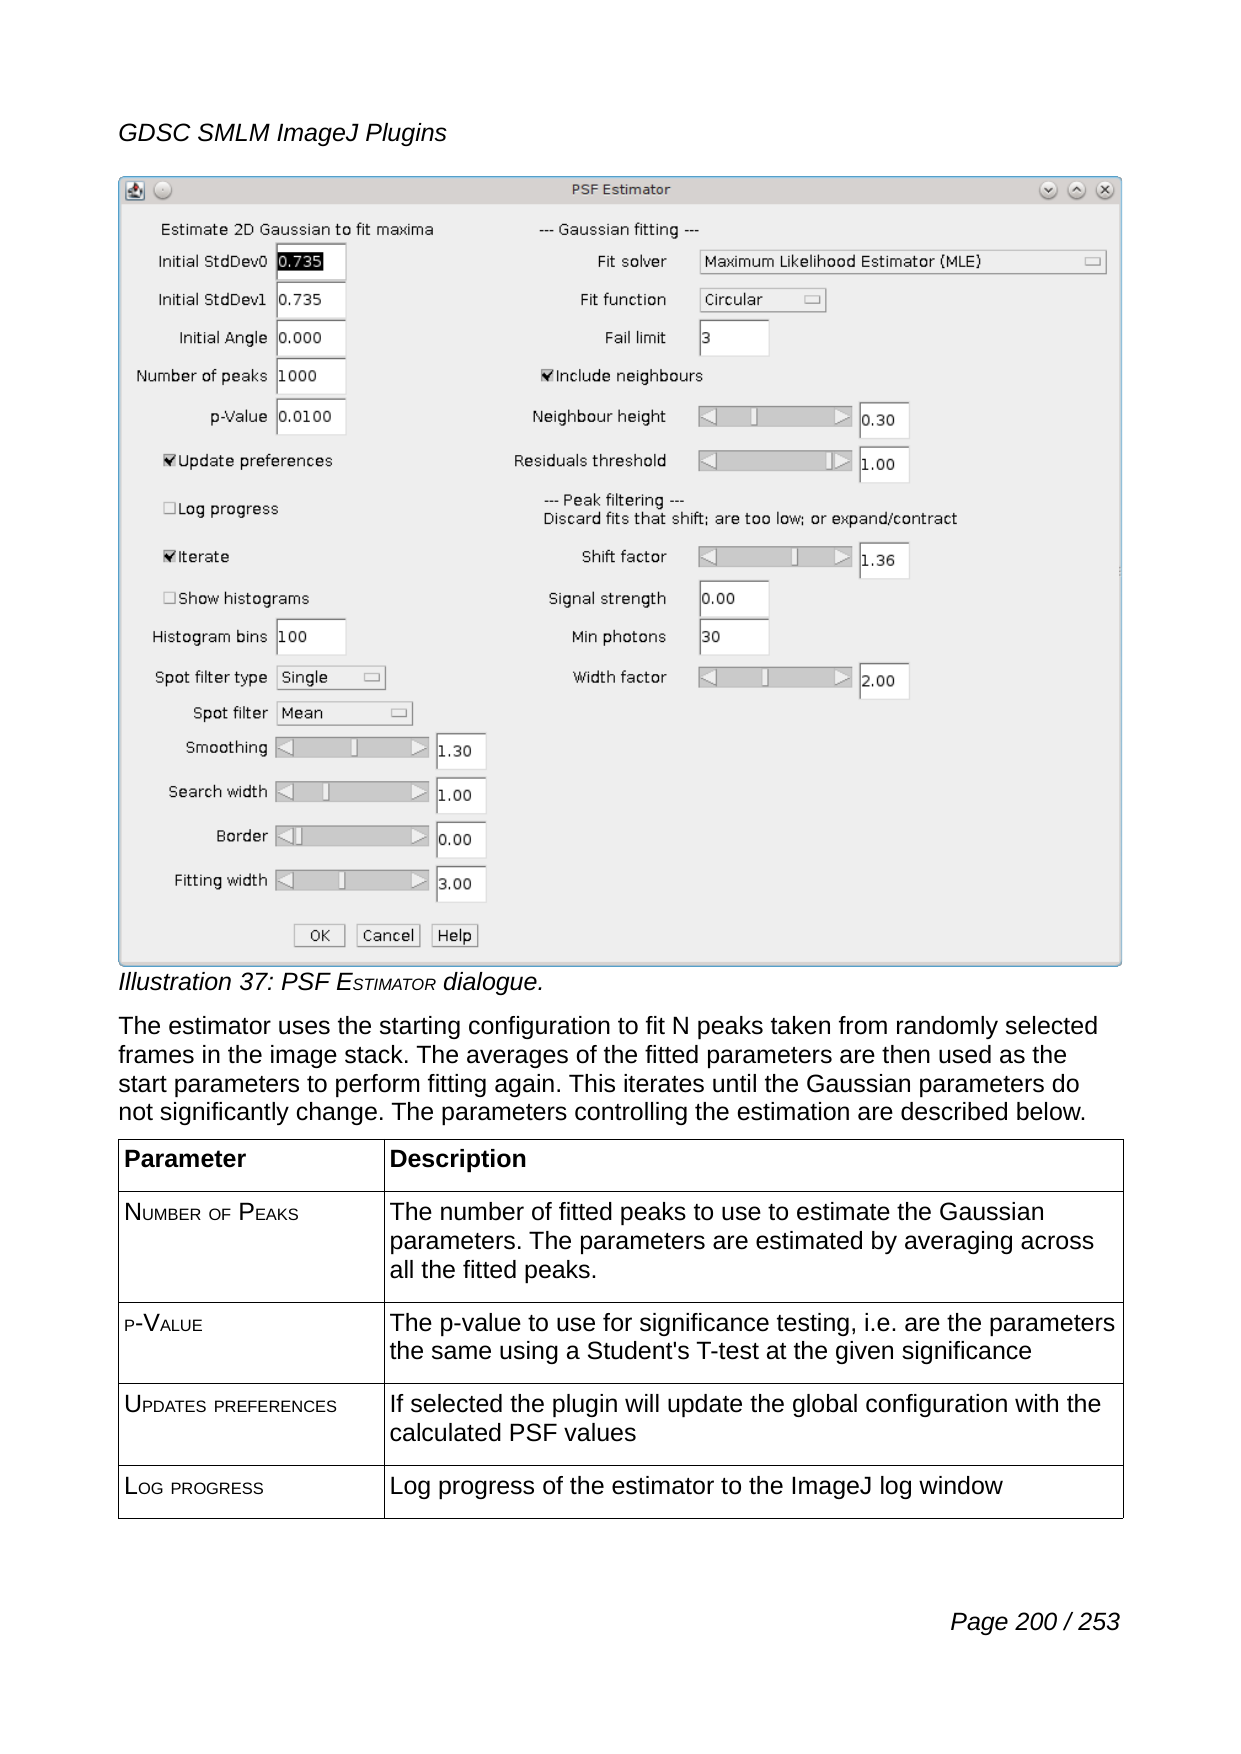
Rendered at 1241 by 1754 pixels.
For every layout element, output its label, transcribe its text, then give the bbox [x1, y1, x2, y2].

table_cell Log progress [119, 1466, 384, 1518]
table_cell Updates preferences [119, 1384, 384, 1465]
table_cell Number of Peaks [119, 1192, 384, 1302]
table_cell If selected the plugin will update the global configuration with the calculated PSF values [385, 1384, 1123, 1465]
table_header Description [385, 1140, 1123, 1191]
table_cell Log progress of the estimator to the ImageJ log window [385, 1466, 1123, 1518]
text The estimator uses the starting configuration to fit N peaks taken from randomly selected frames in the image stack. The averages of the fitted parameters are then used as the start parameters to perform fitting again. This iterates until the Gaussian parameters do not significantly change. The parameters controlling the estimation are described below. [118, 1011, 1122, 1126]
table_cell The number of fitted peaks to use to estimate the Gaussian parameters. The parameters are estimated by averaging across all the fitted peaks. [385, 1192, 1123, 1302]
table_cell The p-value to use for significance testing, i.e. are the parameters the same using a Student's T-test at the given significance [385, 1303, 1123, 1383]
text Illustration 37: PSF Estimator dialogue. [118, 967, 1122, 995]
picture [118, 176, 1123, 967]
table_cell p-Value [119, 1303, 384, 1383]
table_header Parameter [119, 1140, 384, 1191]
